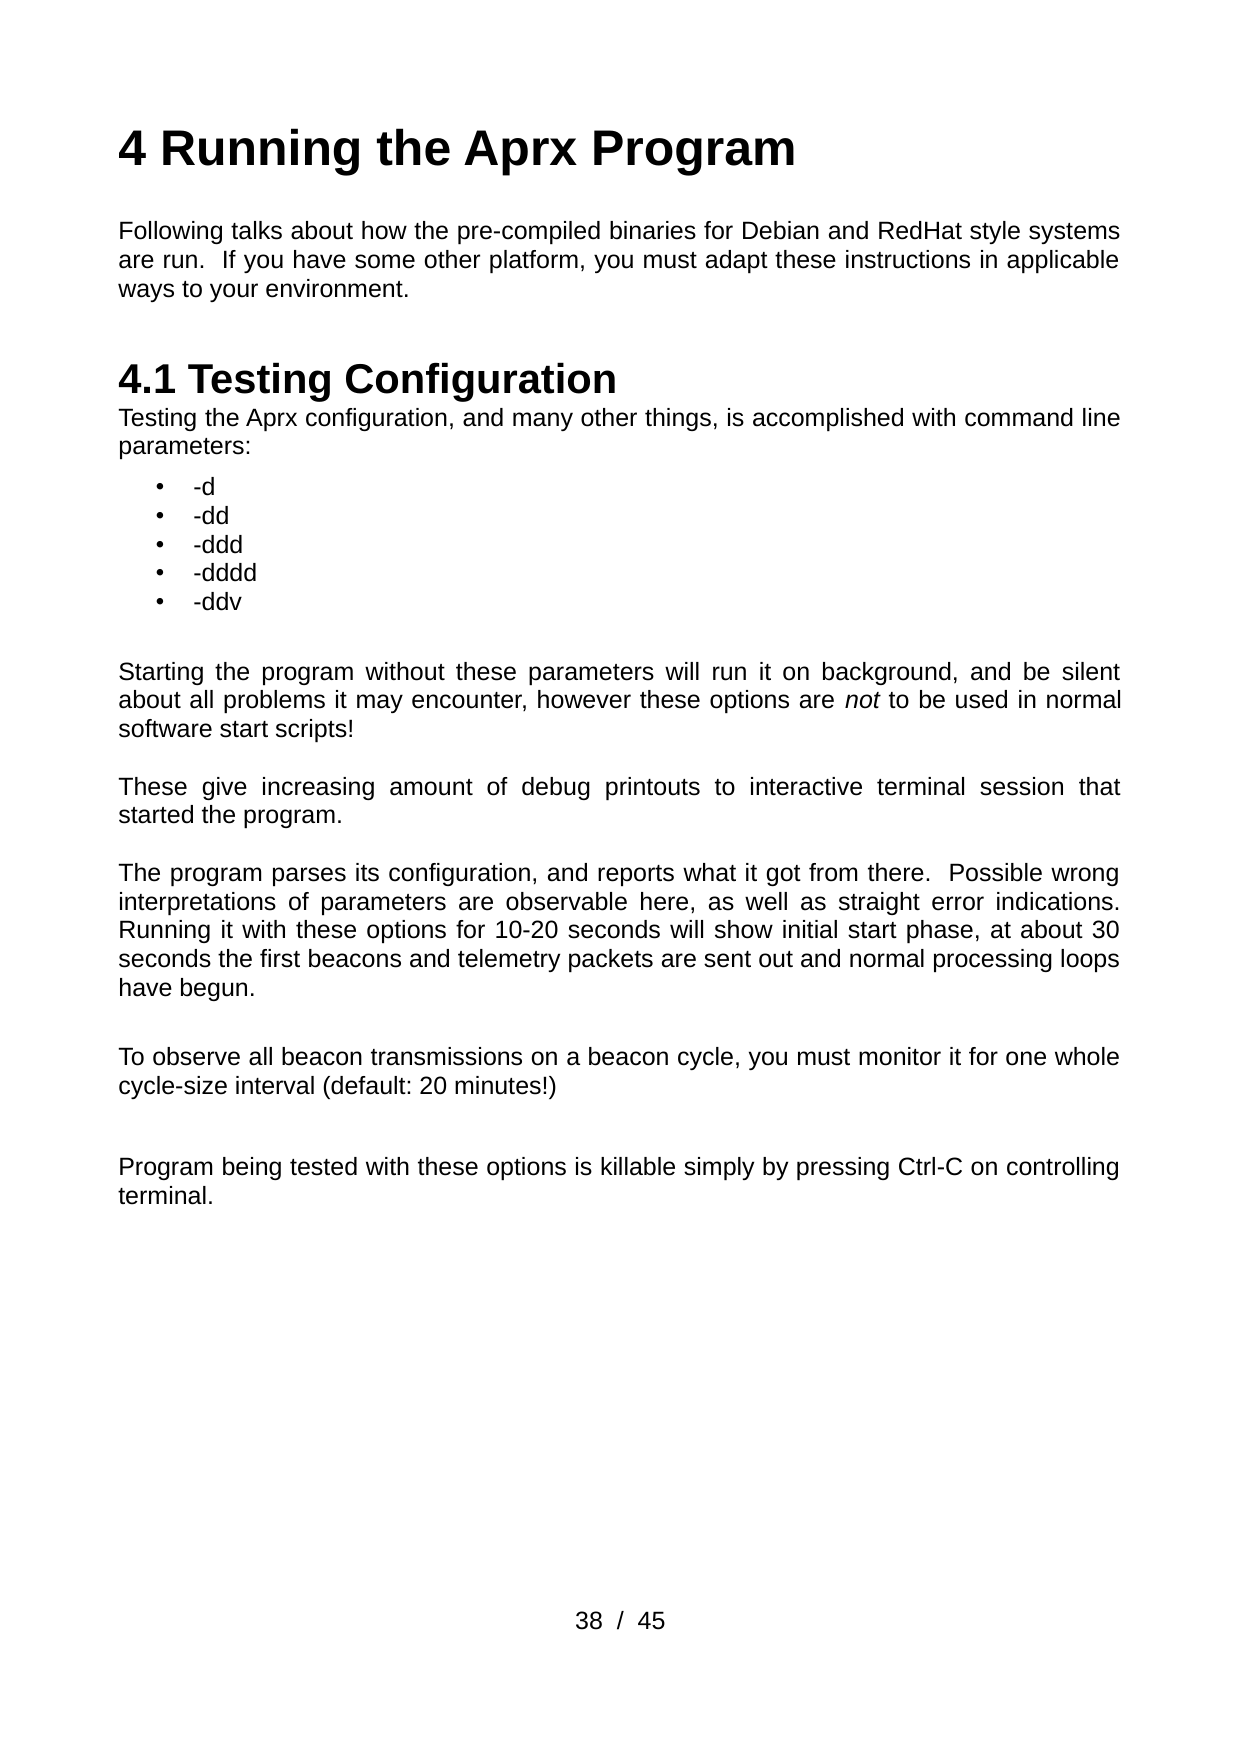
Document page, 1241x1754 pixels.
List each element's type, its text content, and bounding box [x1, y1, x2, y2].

subtitle Running the Aprx Program [118, 118, 1122, 176]
list -dddd [156, 558, 1122, 587]
text The program parses its configuration, and reports what it got from there. Possible wrong interpretations of parameters are observable here, as well as straight error indications. Running it with these options for 10-20 seconds will show initial start phase, at about 30 seconds the first beacons and telemetry packets are sent out and normal processing loops have begun. [118, 858, 1122, 1002]
text To observe all beacon transmissions on a beacon cycle, you must monitor it for one whole cycle-size interval (default: 20 minutes!) [118, 1042, 1122, 1100]
text These give increasing amount of debug printouts to interactive terminal session that started the program. [118, 772, 1122, 829]
list -ddv [156, 587, 1122, 616]
list -dd [156, 501, 1122, 529]
text Following talks about how the pre-compiled binaries for Debian and RedHat style systems are run. If you have some other platform, you must adapt these instructions in applicable ways to your environment. [118, 216, 1122, 302]
text Starting the program without these parameters will run it on background, and be silent about all problems it may encounter, however these options are not to be used in normal software start scripts! [118, 657, 1122, 743]
subtitle Testing Configuration [118, 355, 1122, 403]
list -d [156, 472, 1122, 501]
text Testing the Aprx configuration, and many other things, is accomplished with command line parameters: [118, 403, 1122, 460]
text Program being tested with these options is killable simply by pressing Ctrl-C on controlling terminal. [118, 1152, 1122, 1209]
list -ddd [156, 529, 1122, 558]
